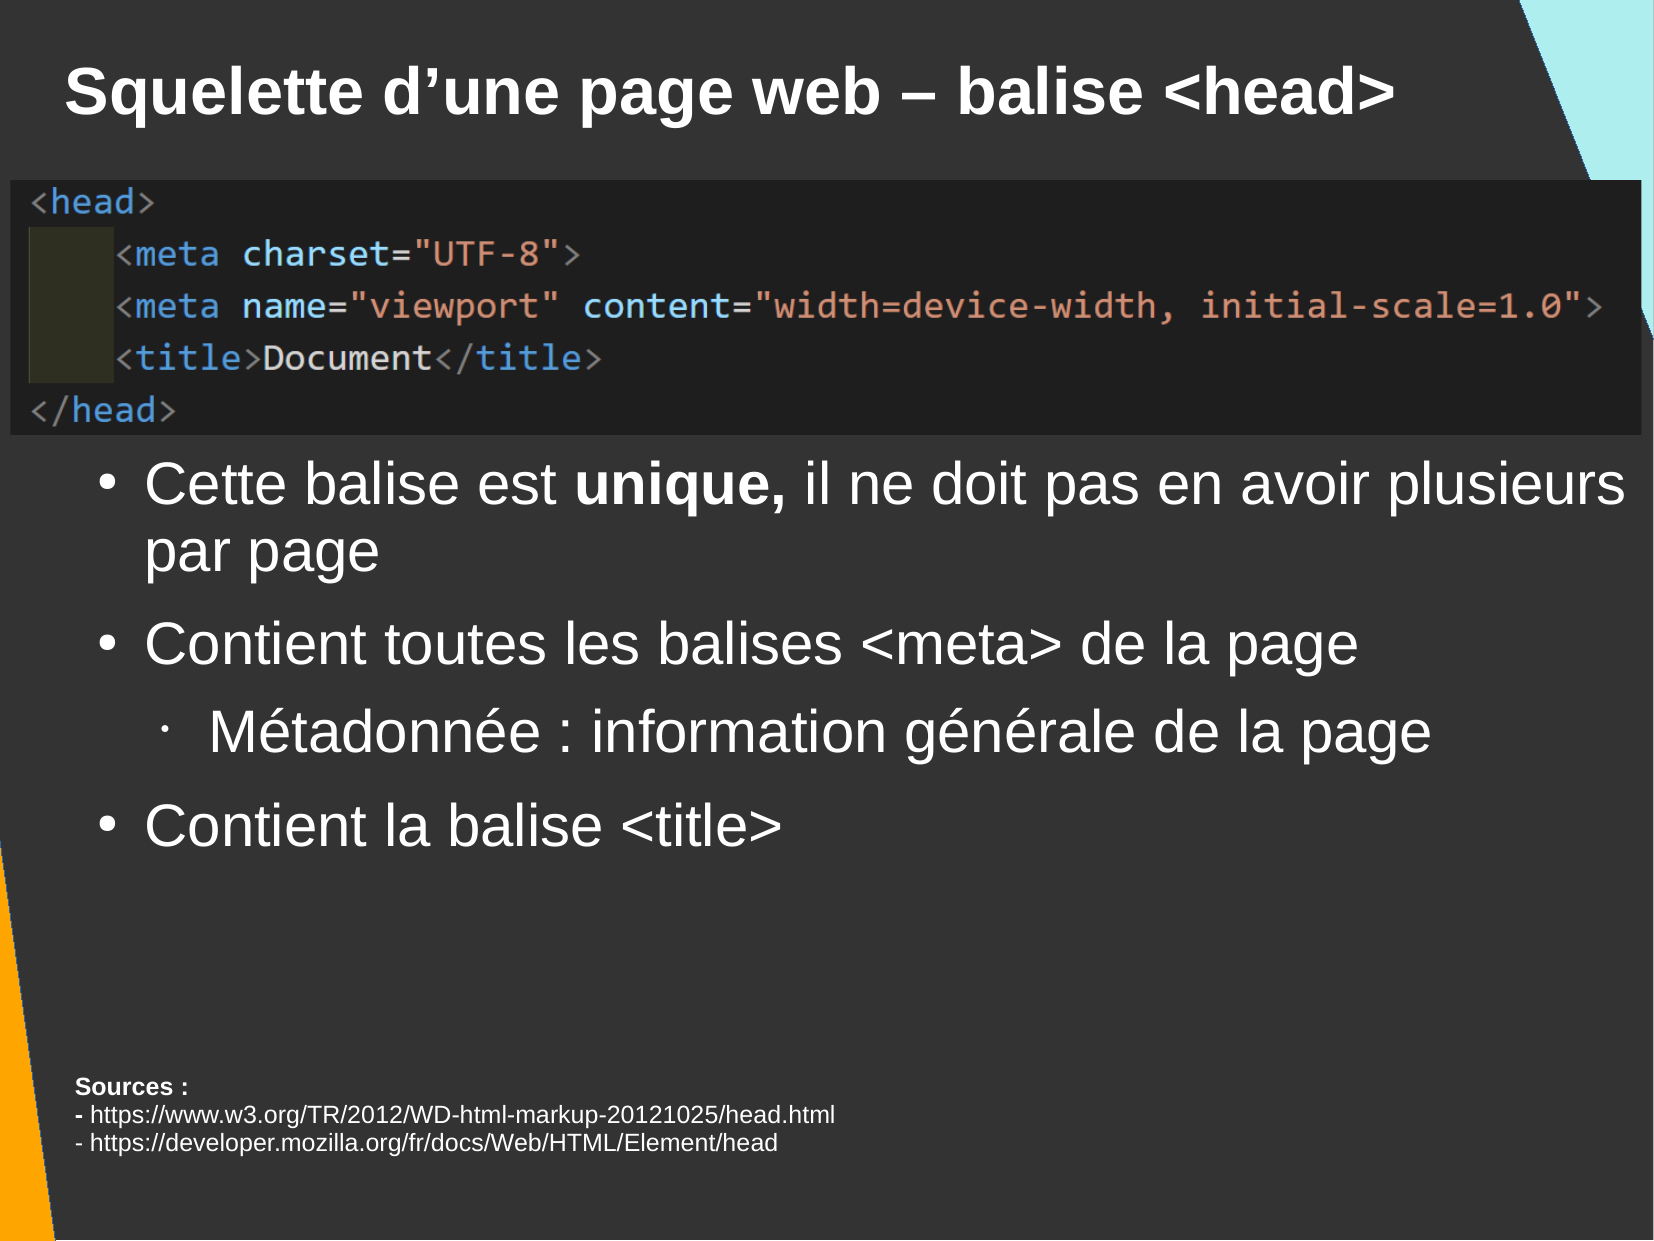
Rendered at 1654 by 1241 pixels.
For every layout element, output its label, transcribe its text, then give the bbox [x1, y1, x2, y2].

title Squelette d’une page web – balise <head> [64, 54, 1553, 167]
text_box [1519, 0, 1654, 340]
list Cette balise est unique, il ne doit pas en avoir plusieurs par page Contient toutes les balises <meta> de la page Métadonnée : information générale de la page Contient la balise <title> [80, 450, 1635, 863]
picture [10, 180, 1642, 435]
text_box [0, 840, 56, 1241]
text_box Sources : - https://www.w3.org/TR/2012/WD-html-markup-20121025/head.html - https://developer.mozilla.org/fr/docs/Web/HTML/Element/head [59, 1065, 1546, 1241]
